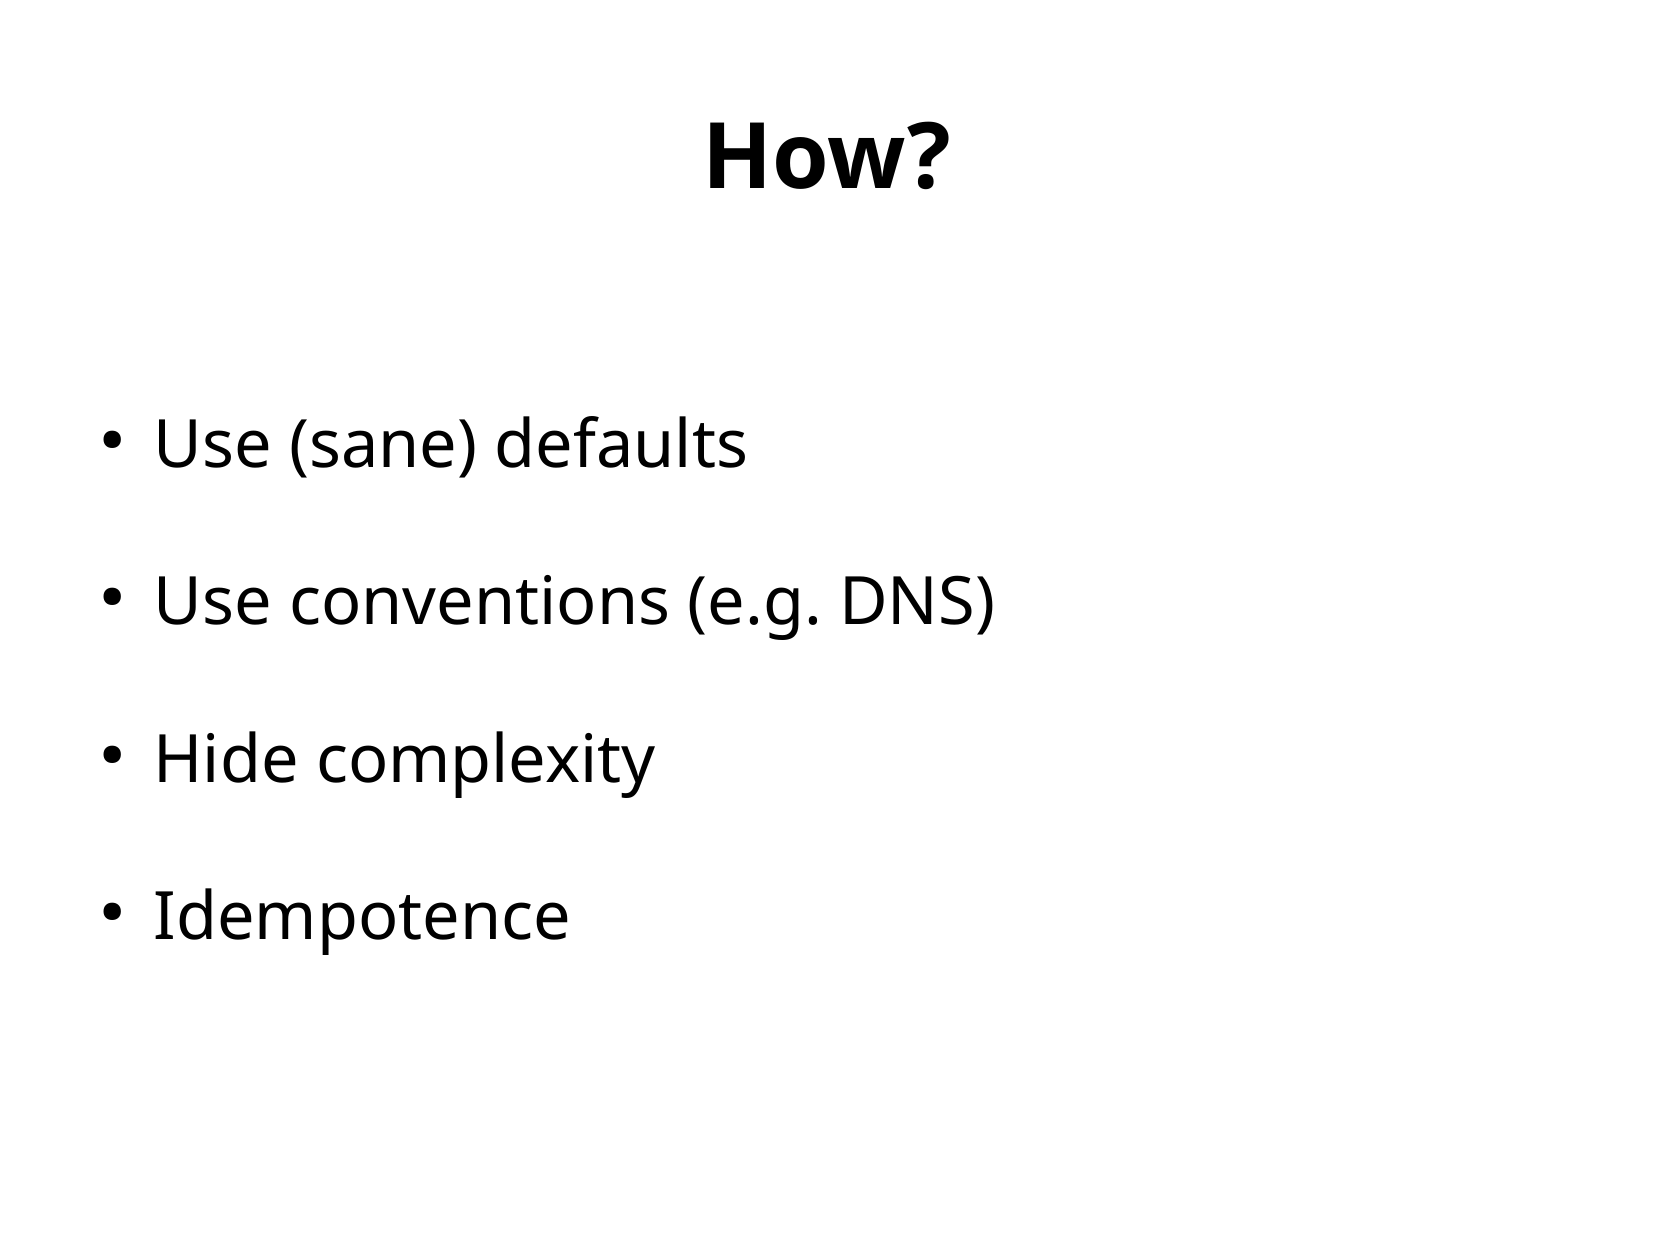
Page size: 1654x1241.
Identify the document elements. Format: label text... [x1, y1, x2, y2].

list Use (sane) defaults Use conventions (e.g. DNS) Hide complexity Idempotence [82, 290, 1571, 1052]
title How? [82, 49, 1571, 257]
